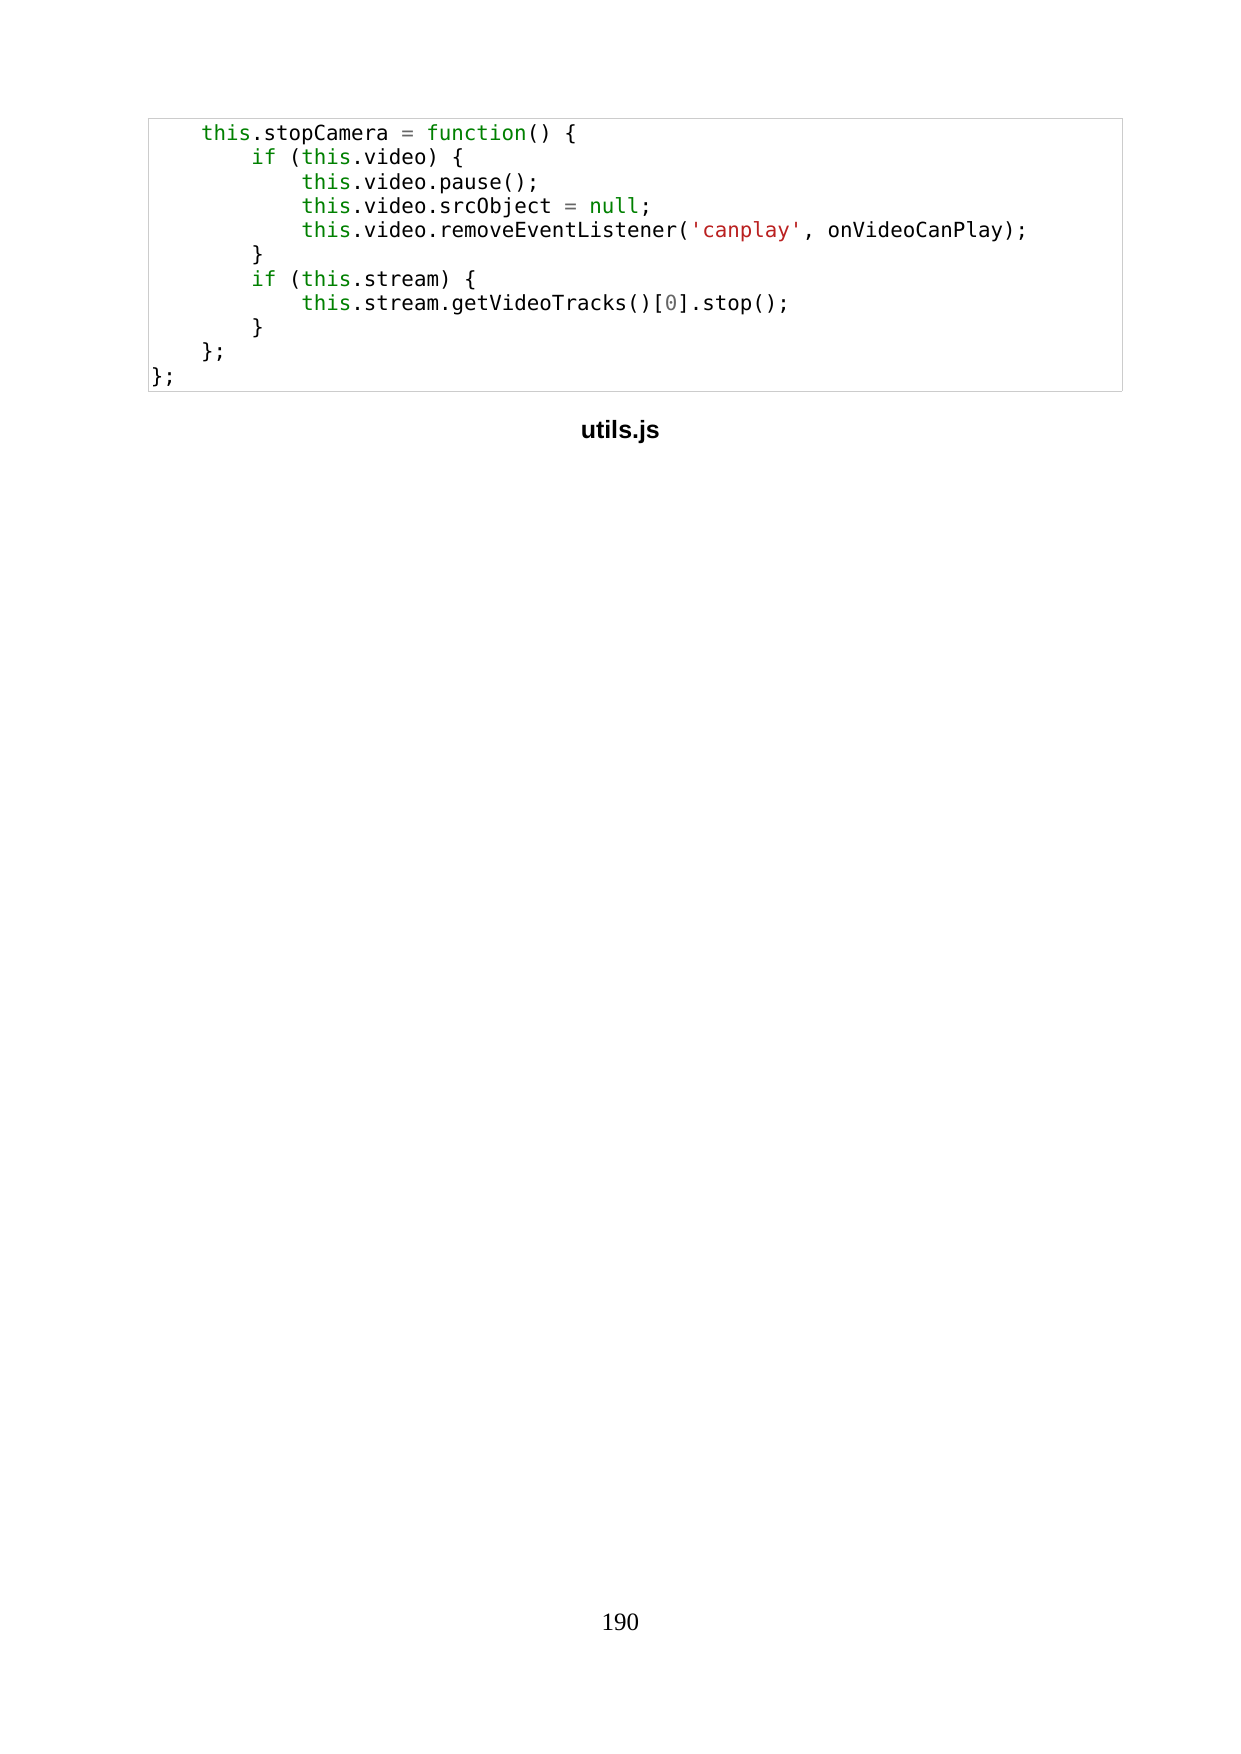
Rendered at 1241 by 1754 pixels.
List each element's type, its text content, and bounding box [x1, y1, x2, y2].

text } [149, 312, 1122, 337]
text this.stream.getVideoTracks()[0].stop(); [149, 288, 1122, 312]
text }; [149, 361, 1122, 391]
text if (this.video) { [149, 142, 1122, 167]
text this.video.removeEventListener('canplay', onVideoCanPlay); [149, 215, 1122, 239]
text }; [149, 337, 1122, 361]
text this.stopCamera = function() { [149, 119, 1122, 142]
text utils.js [118, 415, 1122, 443]
text } [149, 239, 1122, 264]
text this.video.srcObject = null; [149, 191, 1122, 215]
text if (this.stream) { [149, 264, 1122, 288]
text this.video.pause(); [149, 167, 1122, 191]
